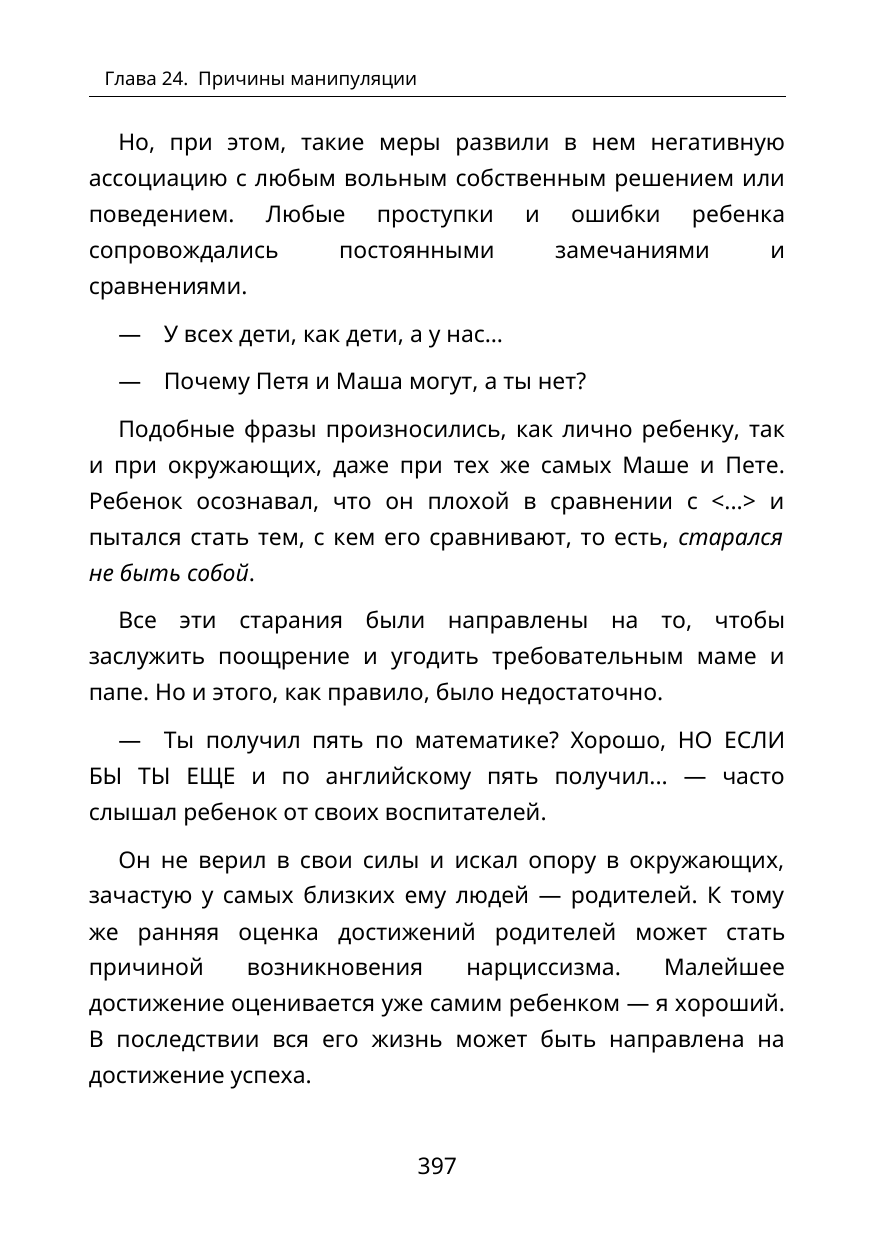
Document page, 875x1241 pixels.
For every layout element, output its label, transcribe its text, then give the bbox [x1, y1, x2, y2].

text Он не верил в свои силы и искал опору в окружающих, зачастую у самых близких ему людей — родителей. К тому же ранняя оценка достижений родителей может стать причиной возникновения нарциссизма. Малейшее достижение оценивается уже самим ребенком — я хороший. В последствии вся его жизнь может быть направлена на достижение успеха. [88, 843, 786, 1090]
list Ты получил пять по математике? Хорошо, НО ЕСЛИ БЫ ТЫ ЕЩЕ и по английскому пять получил... — часто слышал ребенок от своих воспитателей. [88, 724, 786, 827]
list У всех дети, как дети, а у нас… [88, 317, 786, 349]
text Все эти старания были направлены на то, чтобы заслужить поощрение и угодить требовательным маме и папе. Но и этого, как правило, было недостаточно. [88, 604, 786, 707]
list Почему Петя и Маша могут, а ты нет? [88, 365, 786, 396]
text Но, при этом, такие меры развили в нем негативную ассоциацию с любым вольным собственным решением или поведением. Любые проступки и ошибки ребенка сопровождались постоянными замечаниями и сравнениями. [88, 126, 786, 301]
text Подобные фразы произносились, как лично ребенку, так и при окружающих, даже при тех же самых Маше и Пете. Ребенок осознавал, что он плохой в сравнении с <...> и пытался стать тем, с кем его сравнивают, то есть, старался не быть собой. [88, 413, 786, 588]
